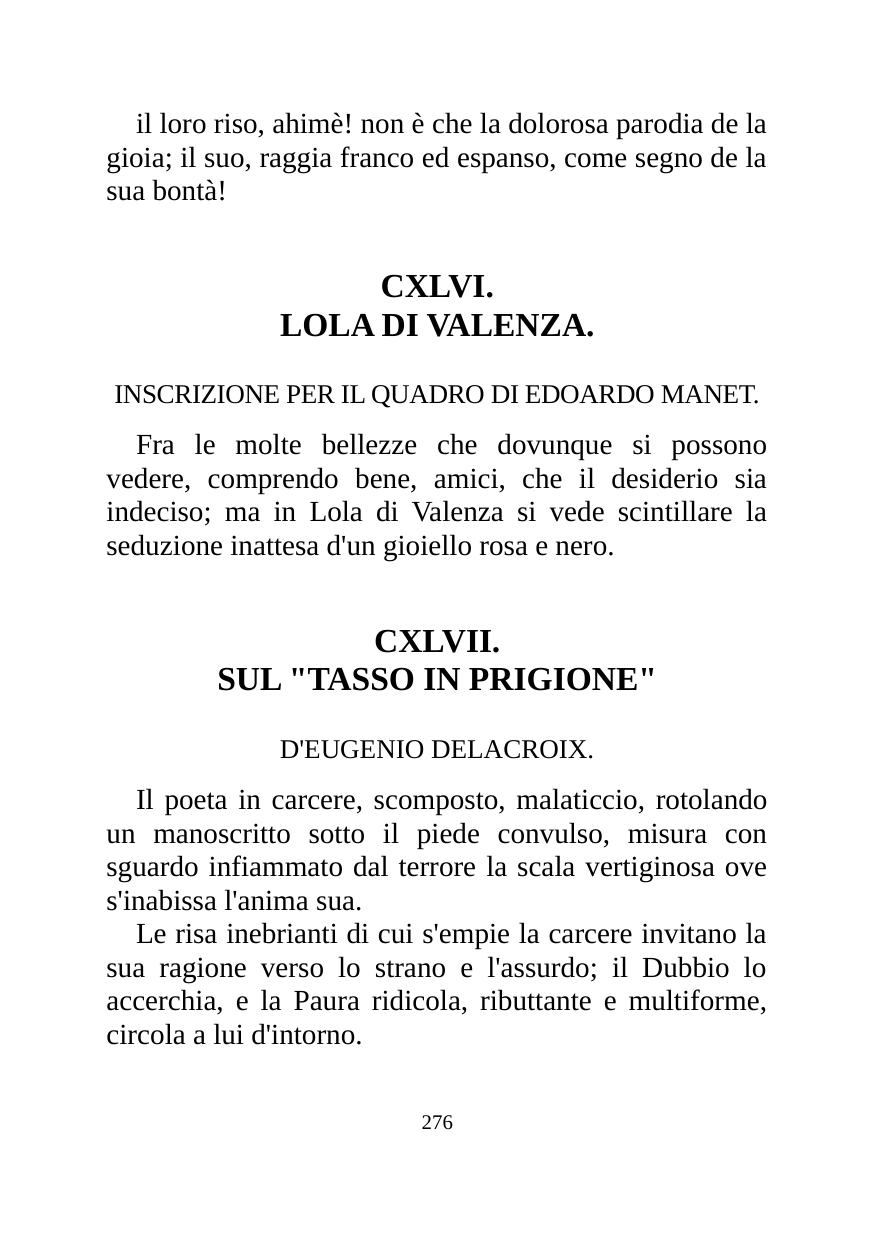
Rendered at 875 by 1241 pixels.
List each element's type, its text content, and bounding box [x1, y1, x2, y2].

text il loro riso, ahimè! non è che la dolorosa parodia de la gioia; il suo, raggia franco ed espanso, come segno de la sua bontà! [106, 106, 768, 207]
subtitle CXLVII. SUL "TASSO IN PRIGIONE" [106, 621, 768, 698]
text D'EUGENIO DELACROIX. [106, 733, 768, 764]
text INSCRIZIONE PER IL QUADRO DI EDOARDO MANET. [106, 379, 768, 410]
text Fra le molte bellezze che dovunque si possono vedere, comprendo bene, amici, che il desiderio sia indeciso; ma in Lola di Valenza si vede scintillare la seduzione inattesa d'un gioiello rosa e nero. [106, 427, 768, 562]
subtitle CXLVI. LOLA DI VALENZA. [106, 266, 768, 343]
text Il poeta in carcere, scomposto, malaticcio, rotolando un manoscritto sotto il piede convulso, misura con sguardo infiammato dal terrore la scala vertiginosa ove s'inabissa l'anima sua. [106, 782, 768, 916]
text Le risa inebrianti di cui s'empie la carcere invitano la sua ragione verso lo strano e l'assurdo; il Dubbio lo accerchia, e la Paura ridicola, ributtante e multiforme, circola a lui d'intorno. [106, 916, 768, 1051]
